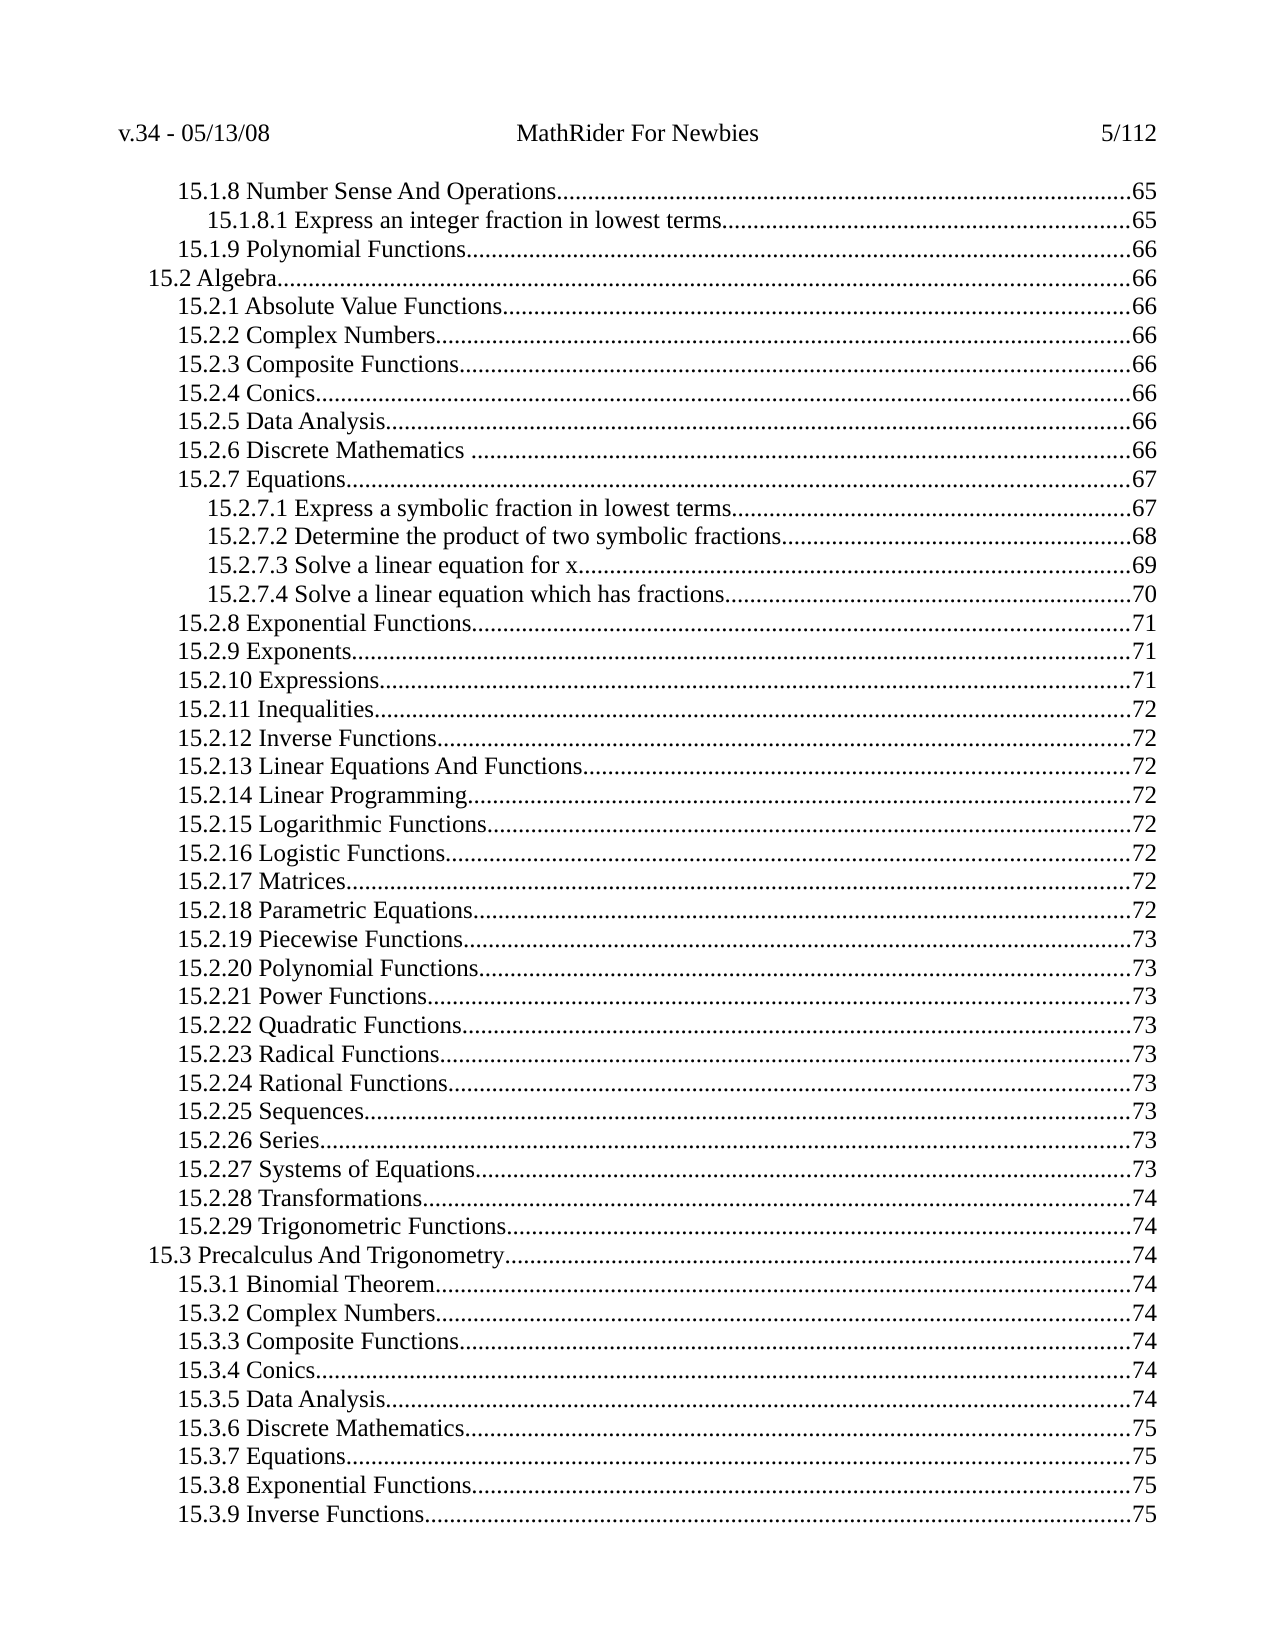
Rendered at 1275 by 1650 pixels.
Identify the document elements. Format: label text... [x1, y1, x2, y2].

text 15.1.8.1 Express an integer fraction in lowest terms 65 [207, 205, 1157, 234]
text 15.2.29 Trigonometric Functions 74 [177, 1211, 1157, 1240]
text 15.2.13 Linear Equations And Functions 72 [177, 751, 1157, 780]
text 15.2.4 Conics 66 [177, 378, 1157, 406]
text 15.2.23 Radical Functions 73 [177, 1039, 1157, 1068]
text 15.2.12 Inverse Functions 72 [177, 723, 1157, 751]
text 15.3 Precalculus And Trigonometry 74 [148, 1240, 1157, 1269]
text 15.2.19 Piecewise Functions 73 [177, 924, 1157, 953]
text 15.2.7 Equations 67 [177, 464, 1157, 493]
text 15.2.24 Rational Functions 73 [177, 1068, 1157, 1096]
text 15.2.27 Systems of Equations 73 [177, 1154, 1157, 1183]
text 15.2.17 Matrices 72 [177, 866, 1157, 895]
text 15.3.1 Binomial Theorem 74 [177, 1269, 1157, 1298]
text 15.2.14 Linear Programming 72 [177, 780, 1157, 809]
text 15.3.8 Exponential Functions 75 [177, 1470, 1157, 1499]
text 15.2.8 Exponential Functions 71 [177, 608, 1157, 636]
text 15.2.1 Absolute Value Functions 66 [177, 291, 1157, 320]
text 15.2.7.2 Determine the product of two symbolic fractions 68 [207, 521, 1157, 550]
text 15.2.5 Data Analysis 66 [177, 406, 1157, 435]
text 15.3.5 Data Analysis 74 [177, 1384, 1157, 1413]
text 15.2.3 Composite Functions 66 [177, 349, 1157, 378]
text 15.2.20 Polynomial Functions 73 [177, 953, 1157, 981]
text 15.2.25 Sequences 73 [177, 1096, 1157, 1125]
text 15.2.15 Logarithmic Functions 72 [177, 809, 1157, 838]
text 15.2.7.4 Solve a linear equation which has fractions 70 [207, 579, 1157, 608]
text 15.2.22 Quadratic Functions 73 [177, 1010, 1157, 1039]
text 15.3.7 Equations 75 [177, 1441, 1157, 1470]
text 15.2.18 Parametric Equations 72 [177, 895, 1157, 924]
text 15.2.7.1 Express a symbolic fraction in lowest terms 67 [207, 493, 1157, 521]
text 15.2.21 Power Functions 73 [177, 981, 1157, 1010]
text 15.2.2 Complex Numbers 66 [177, 320, 1157, 349]
text 15.3.2 Complex Numbers 74 [177, 1298, 1157, 1326]
text 15.2.28 Transformations 74 [177, 1183, 1157, 1211]
text 15.2.9 Exponents 71 [177, 636, 1157, 665]
text 15.3.3 Composite Functions 74 [177, 1326, 1157, 1355]
text 15.2.26 Series 73 [177, 1125, 1157, 1154]
text 15.3.9 Inverse Functions 75 [177, 1499, 1157, 1528]
text 15.1.9 Polynomial Functions 66 [177, 234, 1157, 263]
text 15.2.10 Expressions 71 [177, 665, 1157, 694]
text 15.2.7.3 Solve a linear equation for x 69 [207, 550, 1157, 579]
text 15.3.4 Conics 74 [177, 1355, 1157, 1384]
text 15.2.16 Logistic Functions 72 [177, 838, 1157, 866]
text 15.2.11 Inequalities 72 [177, 694, 1157, 723]
text 15.1.8 Number Sense And Operations 65 [177, 176, 1157, 205]
text 15.2 Algebra 66 [148, 263, 1157, 291]
text 15.3.6 Discrete Mathematics 75 [177, 1413, 1157, 1441]
text 15.2.6 Discrete Mathematics 66 [177, 435, 1157, 464]
